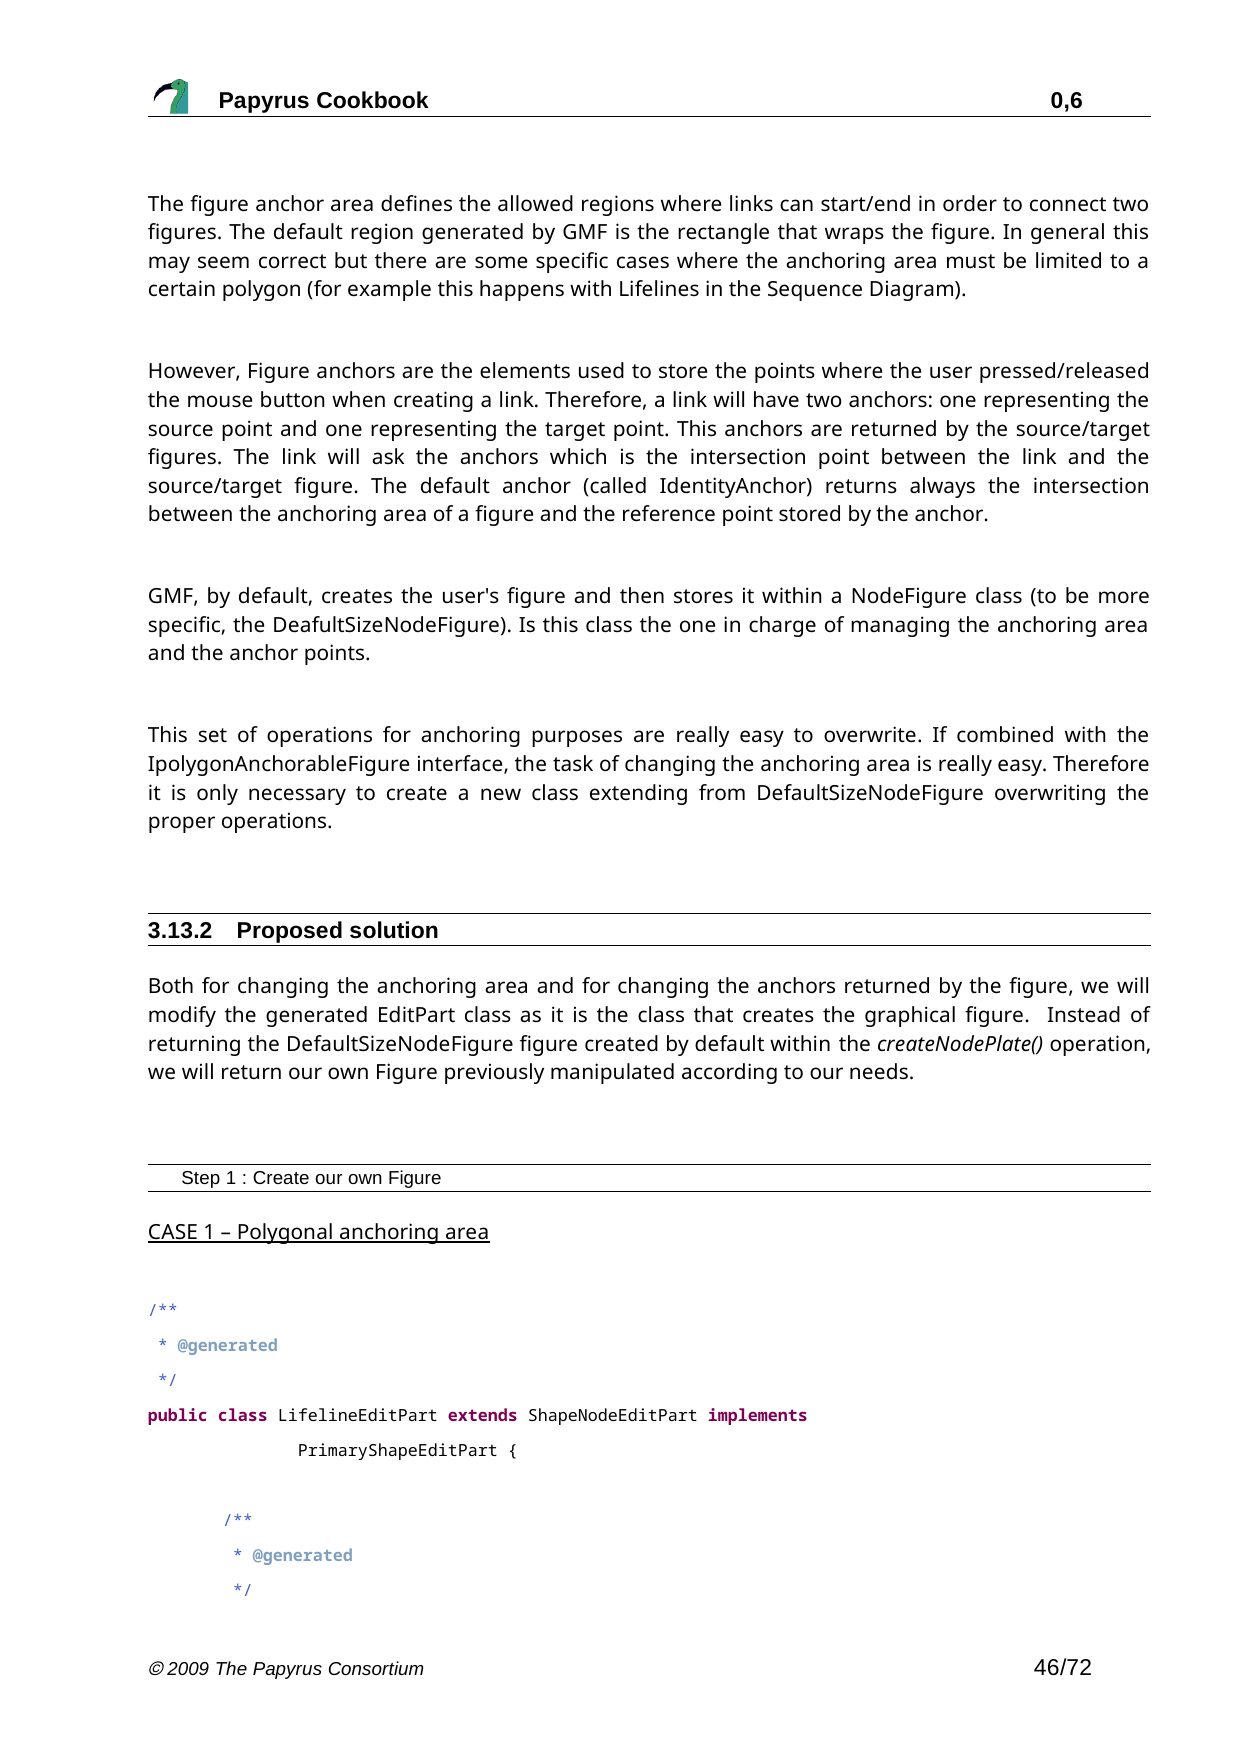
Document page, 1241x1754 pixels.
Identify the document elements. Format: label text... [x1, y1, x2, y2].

text CASE 1 – Polygonal anchoring area [148, 1217, 1151, 1246]
subtitle Step 1 : Create our own Figure [148, 1165, 1151, 1191]
subtitle Proposed solution [148, 914, 1151, 945]
text However, Figure anchors are the elements used to store the points where the user pressed/released the mouse button when creating a link. Therefore, a link will have two anchors: one representing the source point and one representing the target point. This anchors are returned by the source/target figures. The link will ask the anchors which is the intersection point between the link and the source/target figure. The default anchor (called IdentityAnchor) returns always the intersection between the anchoring area of a figure and the reference point stored by the anchor. [148, 356, 1151, 528]
text GMF, by default, creates the user's figure and then stores it within a NodeFigure class (to be more specific, the DeafultSizeNodeFigure). Is this class the one in charge of managing the anchoring area and the anchor points. [148, 581, 1151, 667]
text * @generated [148, 1544, 1151, 1567]
text public class LifelineEditPart extends ShapeNodeEditPart implements [148, 1404, 1151, 1427]
text * @generated [148, 1334, 1151, 1357]
text PrimaryShapeEditPart { [148, 1439, 1151, 1462]
text This set of operations for anchoring purposes are really easy to overwrite. If combined with the IpolygonAnchorableFigure interface, the task of changing the anchoring area is really easy. Therefore it is only necessary to create a new class extending from DefaultSizeNodeFigure overwriting the proper operations. [148, 720, 1151, 834]
text Both for changing the anchoring area and for changing the anchors returned by the figure, we will modify the generated EditPart class as it is the class that creates the graphical figure. Instead of returning the DefaultSizeNodeFigure figure created by default within the createNodePlate() operation, we will return our own Figure previously manipulated according to our needs. [148, 971, 1151, 1086]
text /** [148, 1509, 1151, 1532]
text /** [148, 1299, 1151, 1322]
text */ [148, 1369, 1151, 1392]
picture [153, 79, 189, 114]
text */ [148, 1579, 1151, 1602]
text The figure anchor area defines the allowed regions where links can start/end in order to connect two figures. The default region generated by GMF is the rectangle that wraps the figure. In general this may seem correct but there are some specific cases where the anchoring area must be limited to a certain polygon (for example this happens with Lifelines in the Sequence Diagram). [148, 189, 1151, 303]
